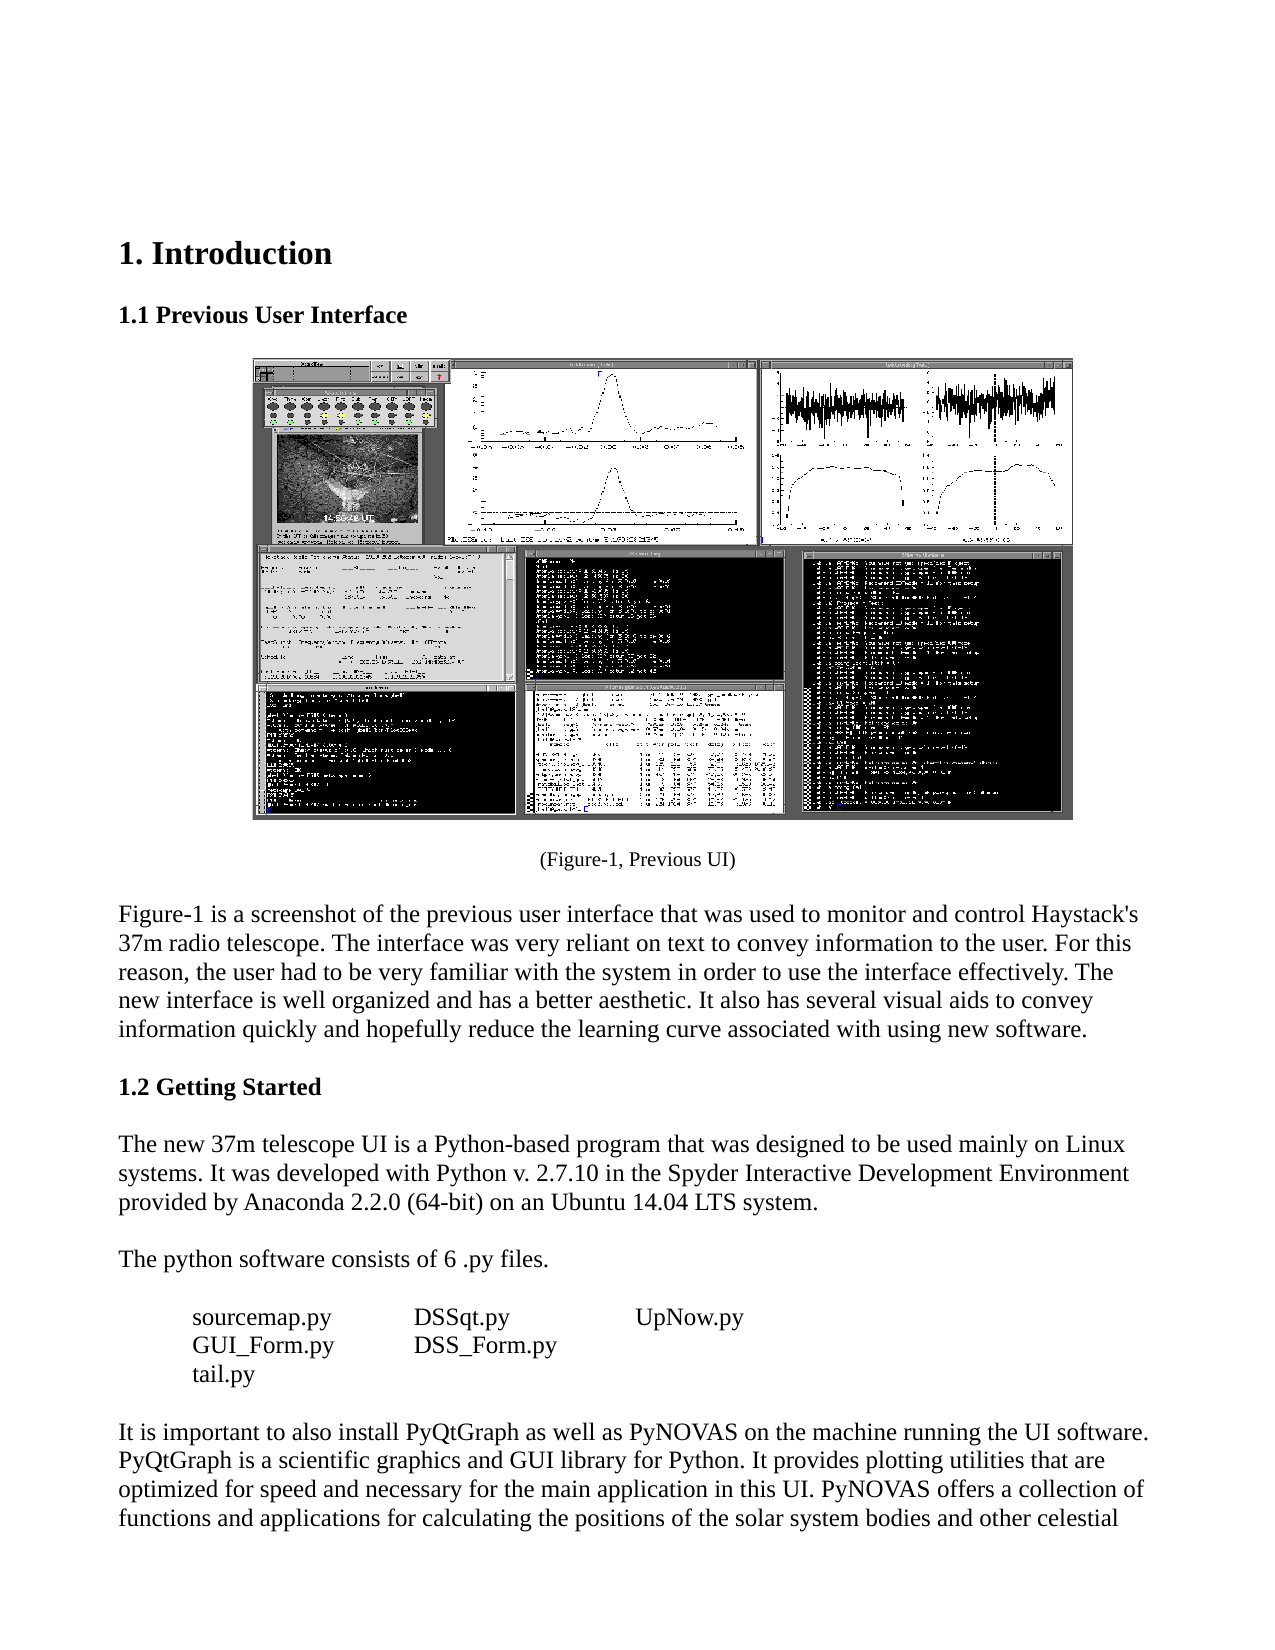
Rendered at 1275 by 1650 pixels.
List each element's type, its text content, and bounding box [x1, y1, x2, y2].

text It is important to also install PyQtGraph as well as PyNOVAS on the machine running the UI software. PyQtGraph is a scientific graphics and GUI library for Python. It provides plotting utilities that are optimized for speed and necessary for the main application in this UI. PyNOVAS offers a collection of functions and applications for calculating the positions of the solar system bodies and other celestial [118, 1417, 1157, 1532]
text (Figure-1, Previous UI) [118, 846, 1157, 871]
text The python software consists of 6 .py files. [118, 1244, 1157, 1273]
text tail.py [118, 1359, 1157, 1388]
text GUI_Form.py DSS_Form.py [118, 1331, 1157, 1359]
text 1.1 Previous User Interface [118, 300, 1157, 329]
text 1. Introduction [118, 233, 1157, 271]
text 1.2 Getting Started [118, 1072, 1157, 1101]
text The new 37m telescope UI is a Python-based program that was designed to be used mainly on Linux systems. It was developed with Python v. 2.7.10 in the Spyder Interactive Development Environment provided by Anaconda 2.2.0 (64-bit) on an Ubuntu 14.04 LTS system. [118, 1129, 1157, 1216]
text sourcemap.py DSSqt.py UpNow.py [118, 1302, 1157, 1331]
picture [252, 357, 1076, 821]
text Figure-1 is a screenshot of the previous user interface that was used to monitor and control Haystack's 37m radio telescope. The interface was very reliant on text to convey information to the user. For this reason, the user had to be very familiar with the system in order to use the interface effectively. The new interface is well organized and has a better aesthetic. It also has several visual aids to convey information quickly and hopefully reduce the learning curve associated with using new software. [118, 899, 1157, 1043]
